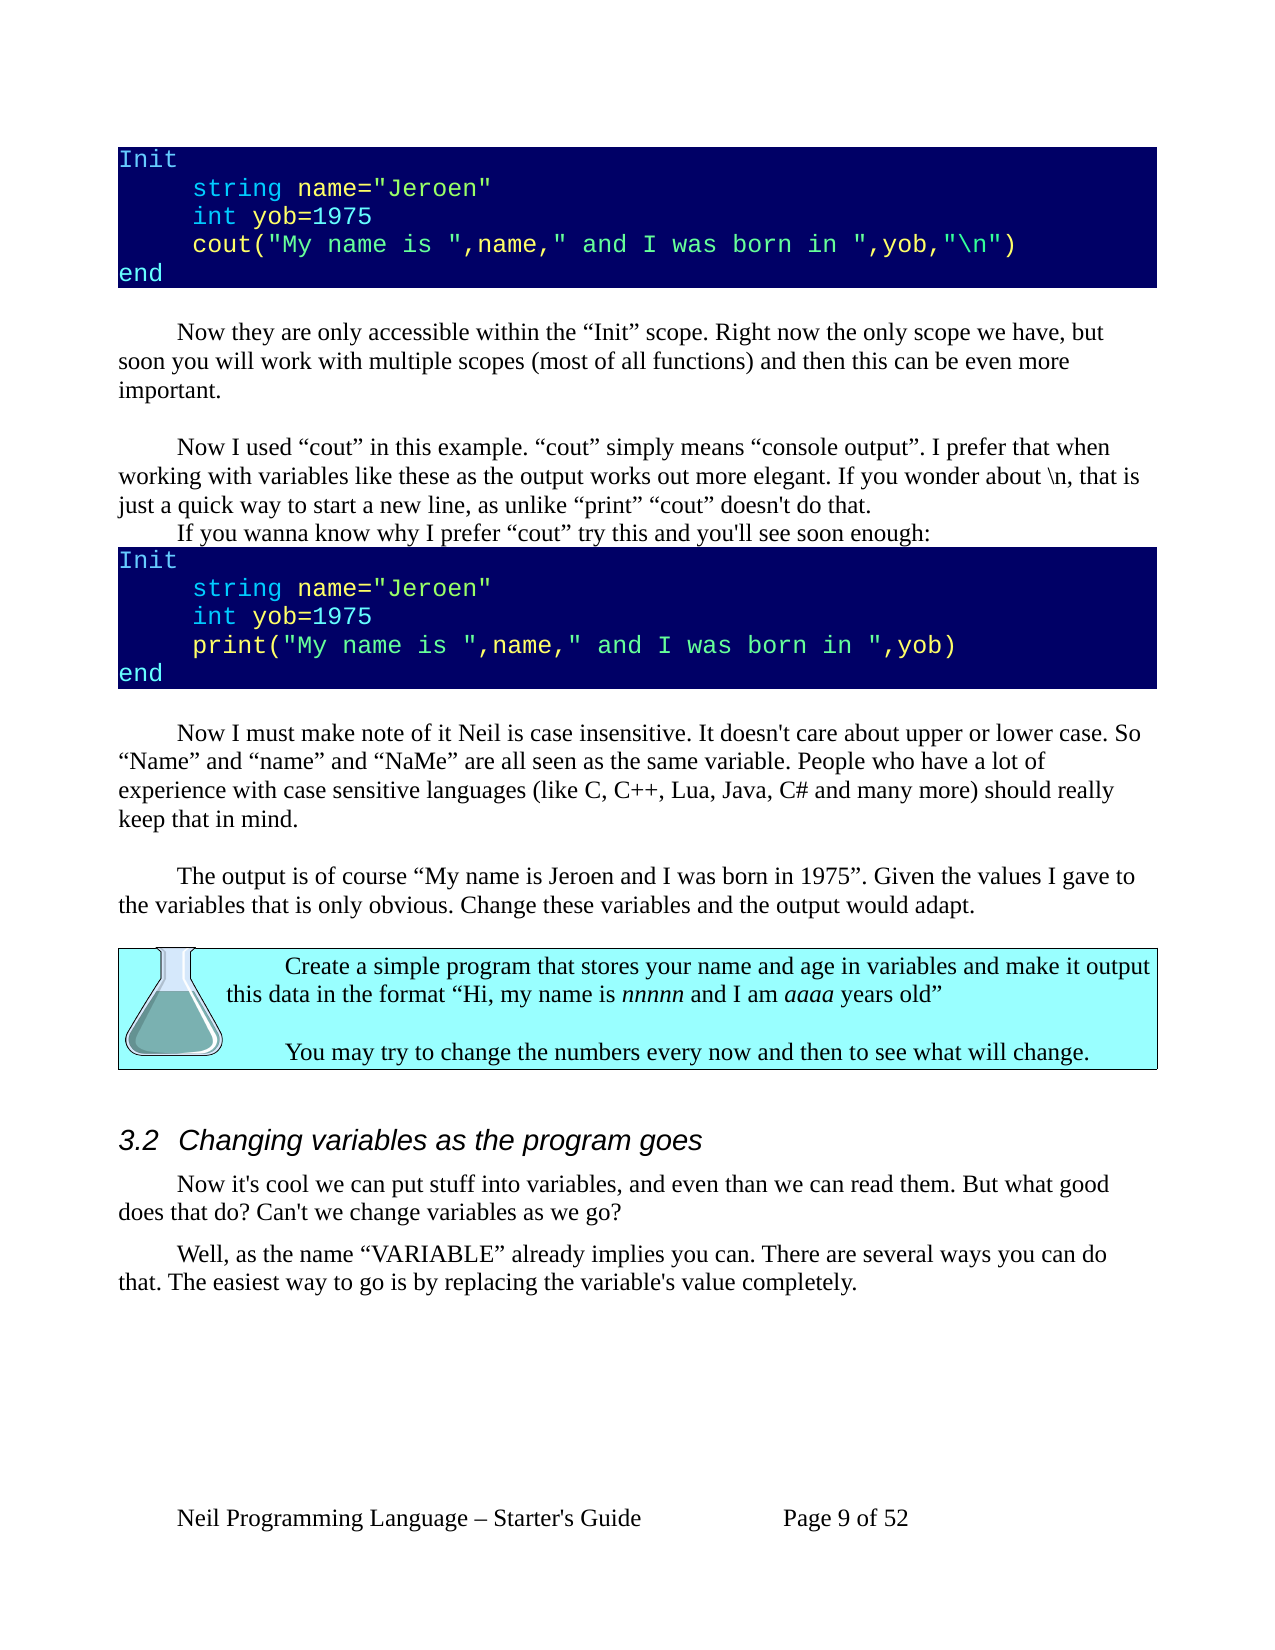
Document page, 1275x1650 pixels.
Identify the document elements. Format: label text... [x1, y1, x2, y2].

text int yob=1975 [118, 203, 1157, 232]
text The output is of course “My name is Jeroen and I was born in 1975”. Given the values I gave to the variables that is only obvious. Change these variables and the output would adapt. [118, 861, 1157, 919]
subtitle 3.2 Changing variables as the program goes [118, 1123, 1157, 1156]
text print("My name is ",name," and I was born in ",yob) [118, 632, 1157, 661]
text int yob=1975 [118, 604, 1157, 632]
text If you wanna know why I prefer “cout” try this and you'll see soon enough: [118, 518, 1157, 547]
text Now I used “cout” in this example. “cout” simply means “console output”. I prefer that when working with variables like these as the output works out more elegant. If you wonder about \n, that is just a quick way to start a new line, as unlike “print” “cout” doesn't do that. [118, 432, 1157, 518]
text cout("My name is ",name," and I was born in ",yob,"\n") [118, 232, 1157, 260]
picture [125, 947, 223, 1056]
text Now they are only accessible within the “Init” scope. Right now the only scope we have, but soon you will work with multiple scopes (most of all functions) and then this can be even more important. [118, 317, 1157, 403]
text You may try to change the numbers every now and then to see what will change. [119, 1034, 1157, 1069]
text string name="Jeroen" [118, 175, 1157, 203]
text Well, as the name “VARIABLE” already implies you can. There are several ways you can do that. The easiest way to go is by replacing the variable's value completely. [118, 1239, 1157, 1296]
text Create a simple program that stores your name and age in variables and make it output this data in the format “Hi, my name is nnnnn and I am aaaa years old” [223, 949, 1157, 1005]
text Init [118, 547, 1157, 576]
text string name="Jeroen" [118, 576, 1157, 604]
text Now it's cool we can put stuff into variables, and even than we can read them. But what good does that do? Can't we change variables as we go? [118, 1169, 1157, 1226]
text Init [118, 147, 1157, 175]
text end [118, 260, 1157, 288]
text Now I must make note of it Neil is case insensitive. It doesn't care about upper or lower case. So “Name” and “name” and “NaMe” are all seen as the same variable. People who have a lot of experience with case sensitive languages (like C, C++, Lua, Java, C# and many more) should really keep that in mind. [118, 718, 1157, 833]
text end [118, 661, 1157, 689]
